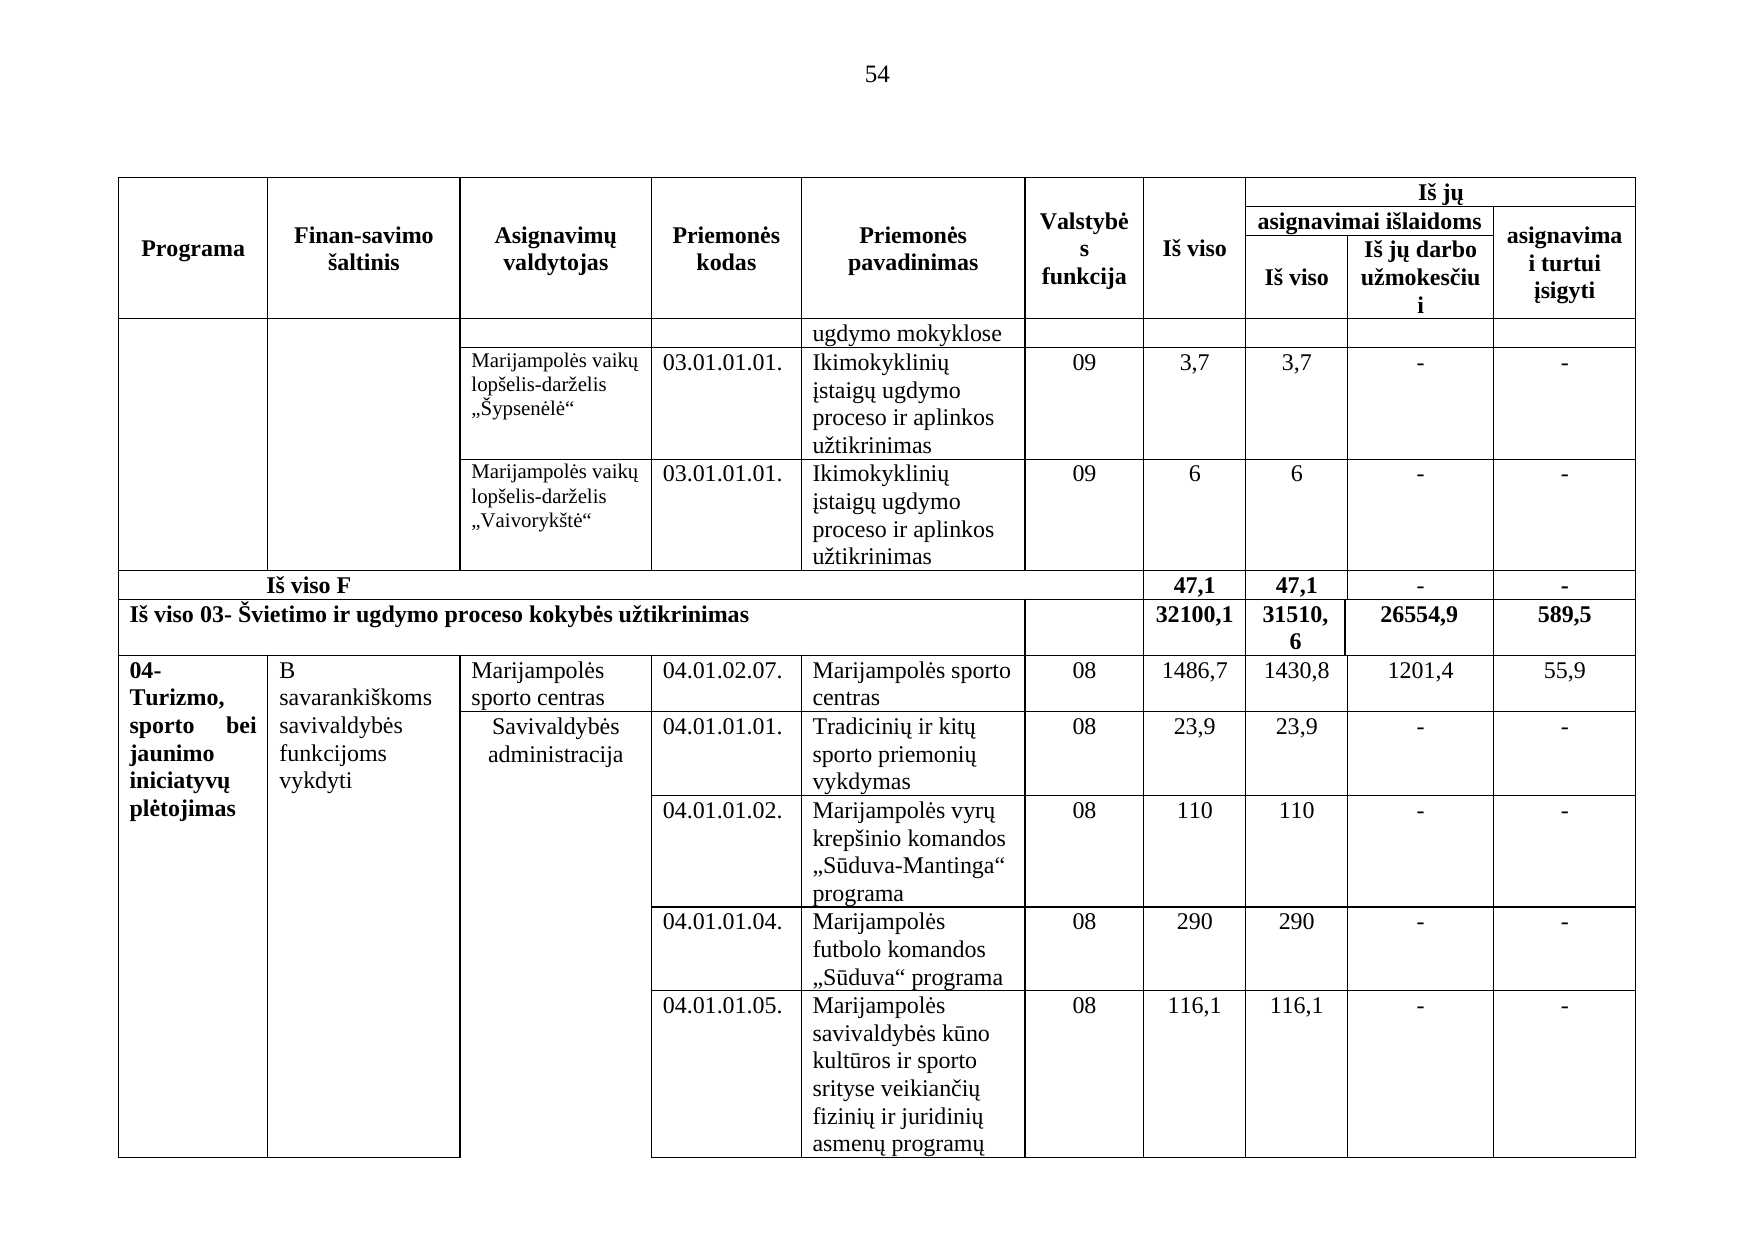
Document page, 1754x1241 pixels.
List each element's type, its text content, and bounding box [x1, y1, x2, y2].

table_cell 31510,6 [1246, 600, 1344, 655]
table_cell - [1494, 908, 1635, 990]
table_cell Marijampolės vaikų lopšelis-darželis „Šypsenėlė“ [461, 348, 651, 458]
table_cell 3,7 [1246, 348, 1347, 458]
table_cell Marijampolės futbolo komandos „Sūduva“ programa [802, 908, 1024, 990]
table_header Iš jų [1246, 178, 1635, 206]
table_cell Savivaldybės administracija [461, 712, 651, 1157]
table_header Priemonės kodas [652, 178, 801, 318]
table_cell - [1348, 796, 1493, 906]
table_cell ugdymo mokyklose [802, 319, 1024, 347]
table_cell 290 [1246, 908, 1347, 990]
table_header Priemonės pavadinimas [802, 178, 1024, 318]
table_cell - [1348, 319, 1493, 347]
table_cell [1026, 600, 1143, 655]
table_cell - [1494, 348, 1635, 458]
table_cell - [1494, 571, 1635, 598]
table_cell 110 [1246, 796, 1347, 906]
table_cell Marijampolės sporto centras [461, 656, 651, 711]
table_cell Ikimokyklinių įstaigų ugdymo proceso ir aplinkos užtikrinimas [802, 348, 1024, 458]
table_cell 04.01.01.01. [652, 712, 801, 795]
table_cell - [1494, 796, 1635, 906]
table_cell Iš viso 03- Švietimo ir ugdymo proceso kokybės užtikrinimas [119, 600, 1024, 655]
table_cell 32100,1 [1144, 600, 1245, 655]
table_cell 04.01.01.02. [652, 796, 801, 906]
table_cell 08 [1026, 796, 1143, 906]
table_cell Iš viso F [119, 571, 1143, 598]
table_cell asignavimai turtui įsigyti [1494, 207, 1635, 318]
table_cell 23,9 [1144, 712, 1245, 795]
table_cell - [1494, 991, 1635, 1157]
table_cell 03.01.01.01. [652, 460, 801, 570]
table_cell 04.01.02.07. [652, 656, 801, 711]
table_header Asignavimų valdytojas [461, 178, 651, 318]
table_cell 290 [1144, 908, 1245, 990]
table_cell B savarankiškoms savivaldybės funkcijoms vykdyti [268, 656, 459, 1157]
table_cell 6 [1246, 460, 1347, 570]
table_cell - [1348, 348, 1493, 458]
table_cell [1246, 319, 1347, 347]
table_cell 09 [1026, 460, 1143, 570]
table_cell [1144, 319, 1245, 347]
table_cell Tradicinių ir kitų sporto priemonių vykdymas [802, 712, 1024, 795]
table_cell Iš viso [1246, 236, 1347, 318]
table_cell 08 [1026, 991, 1143, 1157]
table_cell [119, 319, 267, 570]
table_cell - [1348, 712, 1493, 795]
table_cell 1430,8 [1246, 656, 1347, 711]
table_cell [652, 319, 801, 347]
table_cell [268, 319, 459, 570]
table_cell 6 [1144, 460, 1245, 570]
table_cell - [1494, 460, 1635, 570]
table_header Finan-savimo šaltinis [268, 178, 459, 318]
table_cell 08 [1026, 656, 1143, 711]
table_header Iš viso [1144, 178, 1245, 318]
table_cell 3,7 [1144, 348, 1245, 458]
table_cell 26554,9 [1346, 600, 1493, 655]
table_cell [461, 319, 651, 347]
table_cell 116,1 [1144, 991, 1245, 1157]
table_cell - [1494, 319, 1635, 347]
table_cell Marijampolės sporto centras [802, 656, 1024, 711]
table_cell 1486,7 [1144, 656, 1245, 711]
table_cell 04.01.01.05. [652, 991, 801, 1157]
table_cell - [1348, 908, 1493, 990]
table_header Valstybės funkcija [1026, 178, 1143, 318]
table_cell 110 [1144, 796, 1245, 906]
table_cell 116,1 [1246, 991, 1347, 1157]
table_cell - [1348, 571, 1493, 598]
table_cell 03.01.01.01. [652, 348, 801, 458]
table_cell 09 [1026, 348, 1143, 458]
table_cell - [1348, 460, 1493, 570]
table_cell 47,1 [1246, 571, 1347, 598]
table_cell Marijampolės vyrų krepšinio komandos „Sūduva-Mantinga“ programa [802, 796, 1024, 906]
table_cell 47,1 [1144, 571, 1245, 598]
table_cell 1201,4 [1348, 656, 1493, 711]
table_cell - [1494, 712, 1635, 795]
table_cell [1026, 319, 1143, 347]
table_cell Iš jų darbo užmokesčiui [1348, 236, 1493, 318]
table_cell Marijampolės savivaldybės kūno kultūros ir sporto srityse veikiančių fizinių ir juridinių asmenų programų [802, 991, 1024, 1157]
table_cell 589,5 [1494, 600, 1635, 655]
table_cell 23,9 [1246, 712, 1347, 795]
table_cell 04.01.01.04. [652, 908, 801, 990]
table_cell asignavimai išlaidoms [1246, 207, 1493, 234]
table_cell 55,9 [1494, 656, 1635, 711]
table_cell Ikimokyklinių įstaigų ugdymo proceso ir aplinkos užtikrinimas [802, 460, 1024, 570]
table_cell 08 [1026, 908, 1143, 990]
table_cell Marijampolės vaikų lopšelis-darželis „Vaivorykštė“ [461, 460, 651, 570]
table_cell 04- Turizmo, sporto bei jaunimo iniciatyvų plėtojimas [119, 656, 267, 1157]
table_cell - [1348, 991, 1493, 1157]
table_header Programa [119, 178, 267, 318]
table_cell 08 [1026, 712, 1143, 795]
